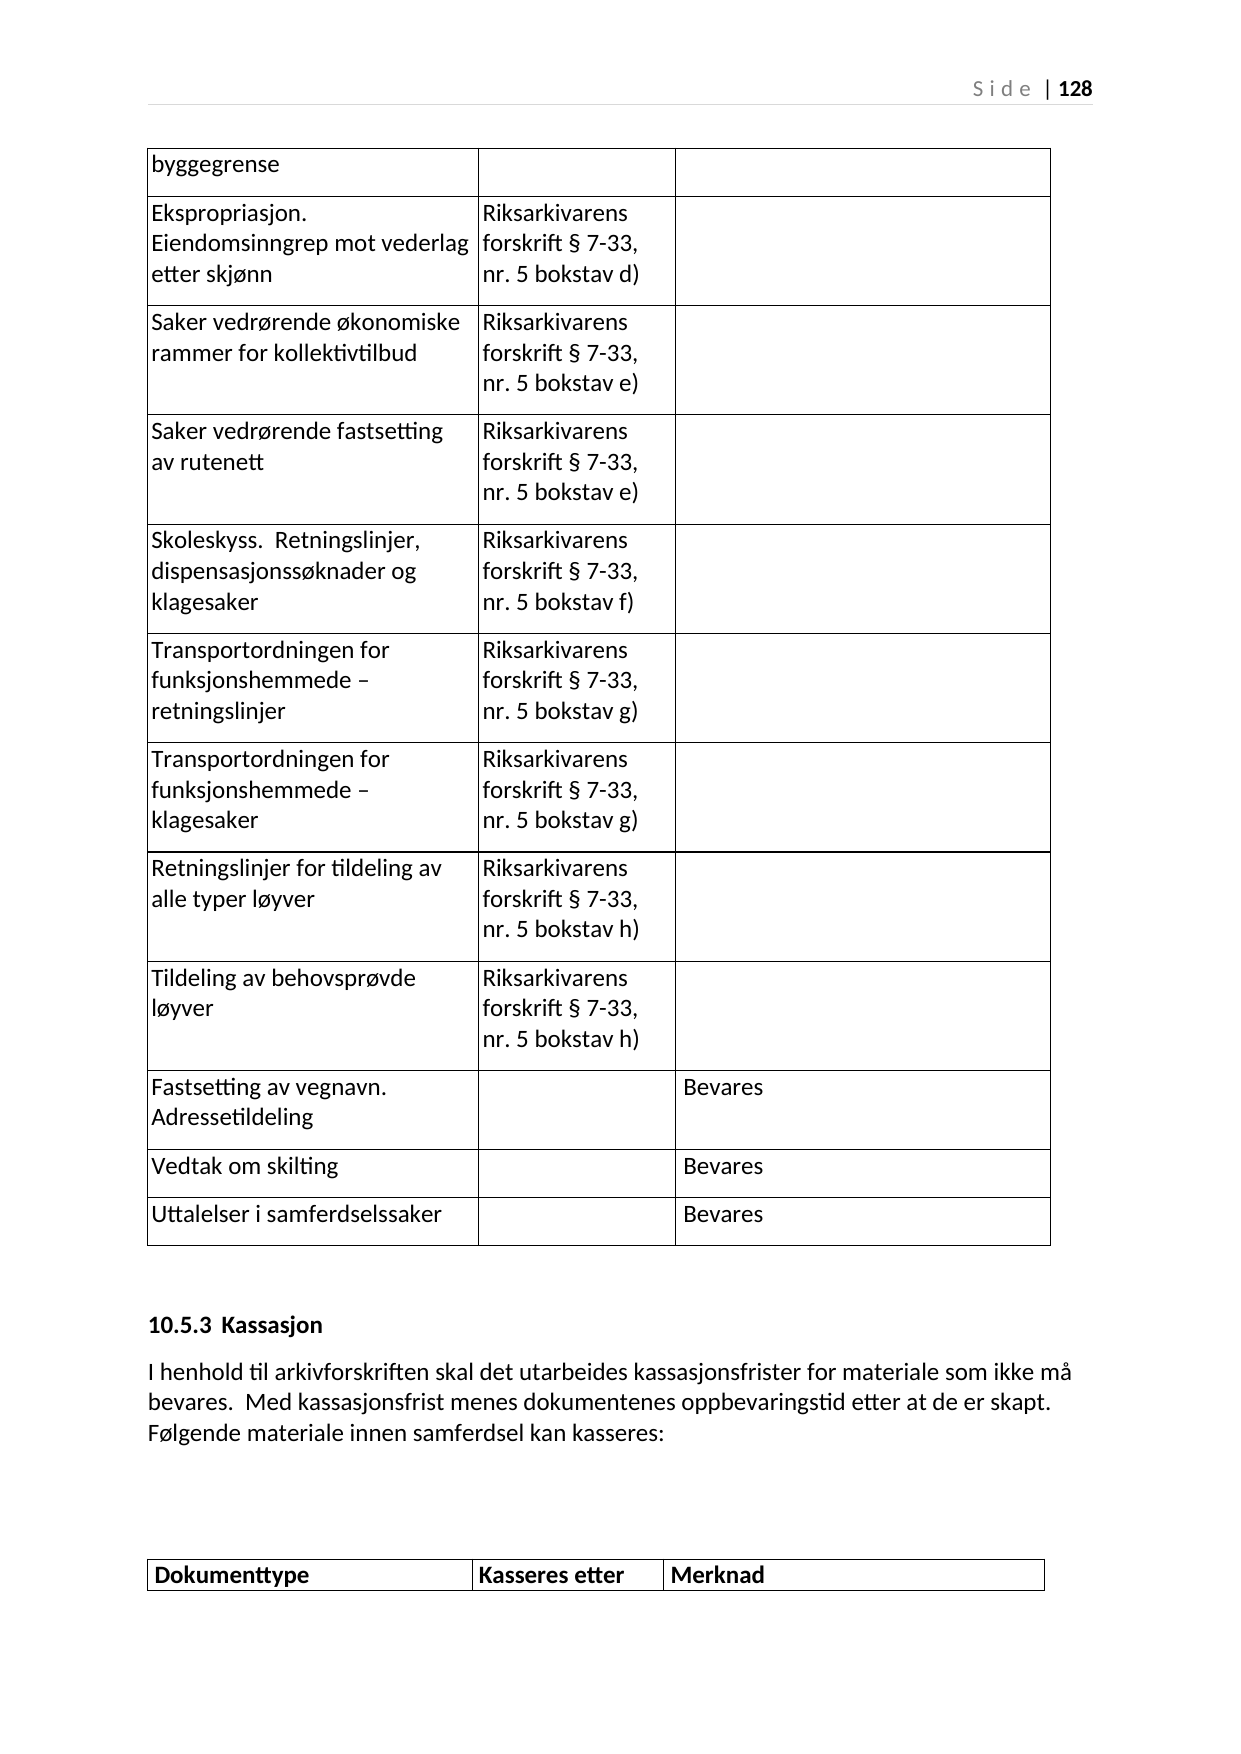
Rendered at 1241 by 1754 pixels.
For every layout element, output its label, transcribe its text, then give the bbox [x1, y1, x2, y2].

table_cell [676, 149, 1050, 196]
table_cell [479, 1150, 675, 1197]
table_cell Fastsetting av vegnavn. Adressetildeling [148, 1071, 478, 1149]
table_cell Saker vedrørende fastsetting av rutenett [148, 415, 478, 524]
table_cell [676, 306, 1050, 414]
table_header Merknad [664, 1560, 1044, 1590]
table_cell Riksarkivarens forskrift § 7-33, nr. 5 bokstav e) [479, 306, 675, 414]
table_cell [676, 962, 1050, 1070]
table_cell Saker vedrørende økonomiske rammer for kollektivtilbud [148, 306, 478, 414]
table_cell Retningslinjer for tildeling av alle typer løyver [148, 853, 478, 961]
table_cell Riksarkivarens forskrift § 7-33, nr. 5 bokstav g) [479, 634, 675, 742]
table_cell Bevares [676, 1150, 1050, 1197]
table_cell Vedtak om skilting [148, 1150, 478, 1197]
table_cell Bevares [676, 1071, 1050, 1149]
table_header Kasseres etter [473, 1560, 663, 1590]
table_cell Riksarkivarens forskrift § 7-33, nr. 5 bokstav d) [479, 197, 675, 305]
table_cell [479, 1071, 675, 1149]
table_cell Riksarkivarens forskrift § 7-33, nr. 5 bokstav h) [479, 962, 675, 1070]
table_cell Skoleskyss. Retningslinjer, dispensasjonssøknader og klagesaker [148, 525, 478, 633]
table_cell Uttalelser i samferdselssaker [148, 1198, 478, 1245]
table_cell Transportordningen for funksjonshemmede – retningslinjer [148, 634, 478, 742]
table_cell [479, 149, 675, 196]
table_cell Transportordningen for funksjonshemmede – klagesaker [148, 743, 478, 851]
table_cell Riksarkivarens forskrift § 7-33, nr. 5 bokstav e) [479, 415, 675, 524]
table_cell [676, 197, 1050, 305]
table_cell Tildeling av behovsprøvde løyver [148, 962, 478, 1070]
table_cell [479, 1198, 675, 1245]
table_cell byggegrense [148, 149, 478, 196]
table_cell Riksarkivarens forskrift § 7-33, nr. 5 bokstav h) [479, 853, 675, 961]
table_cell [676, 415, 1050, 524]
table_cell [676, 634, 1050, 742]
table_cell [676, 853, 1050, 961]
table_header Dokumenttype [148, 1560, 472, 1590]
table_cell [676, 743, 1050, 851]
text I henhold til arkivforskriften skal det utarbeides kassasjonsfrister for materiale som ikke må bevares. Med kassasjonsfrist menes dokumentenes oppbevaringstid etter at de er skapt. Følgende materiale innen samferdsel kan kasseres: [148, 1356, 1093, 1447]
table_cell [676, 525, 1050, 633]
table_cell Ekspropriasjon. Eiendomsinngrep mot vederlag etter skjønn [148, 197, 478, 305]
table_cell Riksarkivarens forskrift § 7-33, nr. 5 bokstav g) [479, 743, 675, 851]
table_cell Riksarkivarens forskrift § 7-33, nr. 5 bokstav f) [479, 525, 675, 633]
text 10.5.3 Kassasjon [148, 1309, 1093, 1339]
table_cell Bevares [676, 1198, 1050, 1245]
